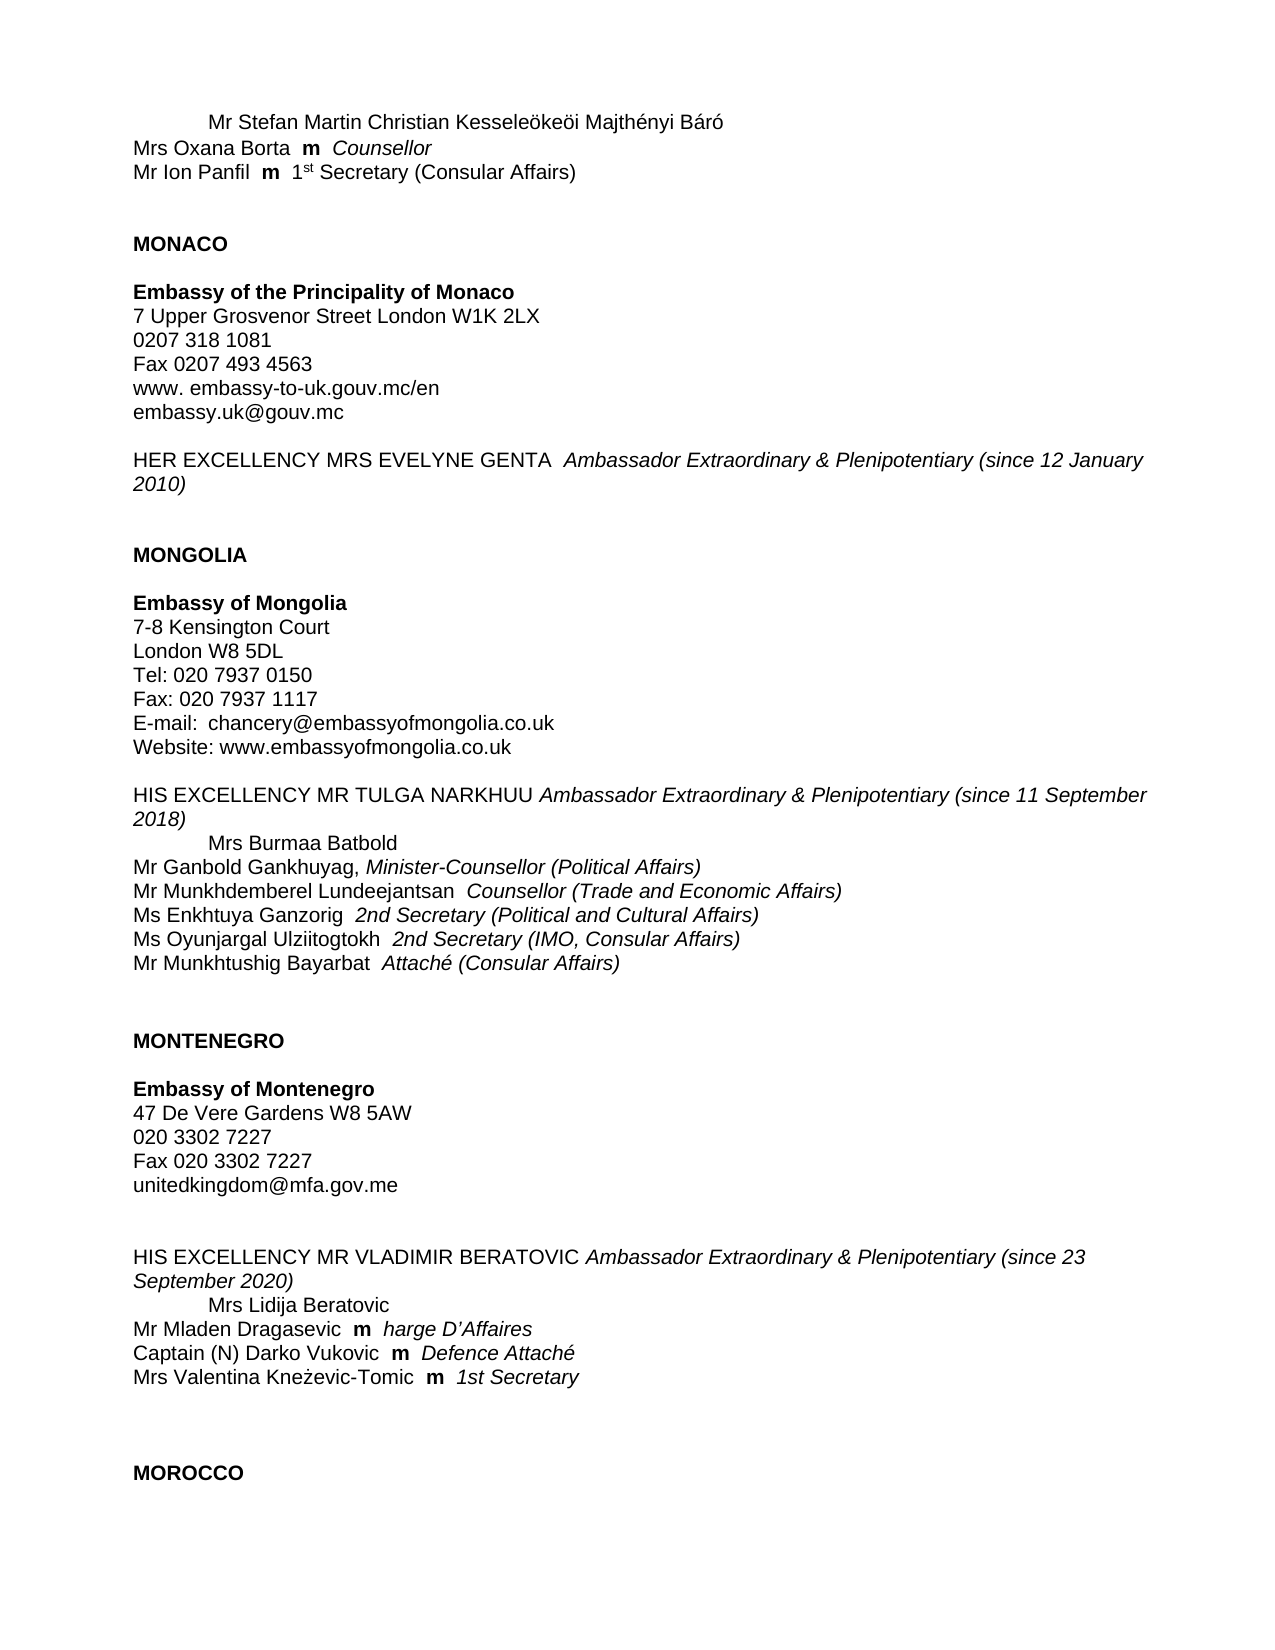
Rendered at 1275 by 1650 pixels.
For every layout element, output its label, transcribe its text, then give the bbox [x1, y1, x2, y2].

text 47 De Vere Gardens W8 5AW [133, 1101, 1181, 1125]
text embassy.uk@gouv.mc [133, 399, 1181, 423]
text Mrs Valentina Kneżevic-Tomic m 1st Secretary [133, 1364, 1181, 1388]
text 7 Upper Grosvenor Street London W1K 2LX [133, 304, 1181, 328]
text Fax 020 3302 7227 [133, 1149, 1181, 1173]
text Captain (N) Darko Vukovic m Defence Attaché [133, 1341, 1181, 1364]
text 020 3302 7227 [133, 1125, 1181, 1149]
text 0207 318 1081 [133, 328, 1181, 352]
text Embassy of the Principality of Monaco [133, 280, 1181, 304]
text Website: www.embassyofmongolia.co.uk [133, 735, 1181, 759]
text Mr Mladen Dragasevic m harge D’Affaires [133, 1317, 1181, 1341]
text London W8 5DL [133, 639, 1181, 663]
text unitedkingdom@mfa.gov.me [133, 1173, 1181, 1197]
text www. embassy-to-uk.gouv.mc/en [133, 376, 1181, 399]
text Mr Stefan Martin Christian Kesseleökeöi Majthényi Báró [133, 106, 1181, 136]
text E-mail: chancery@embassyofmongolia.co.uk [133, 711, 1181, 735]
text Embassy of Montenegro [133, 1077, 1181, 1101]
text MONACO [133, 232, 1181, 256]
text Ms Oyunjargal Ulziitogtokh 2nd Secretary (IMO, Consular Affairs) [133, 927, 1181, 951]
text MONGOLIA [133, 543, 1181, 567]
text Fax 0207 493 4563 [133, 352, 1181, 376]
text 7-8 Kensington Court [133, 615, 1181, 639]
text Tel: 020 7937 0150 [133, 663, 1181, 687]
text Mr Munkhdemberel Lundeejantsan Counsellor (Trade and Economic Affairs) [133, 879, 1181, 903]
text Mr Munkhtushig Bayarbat Attaché (Consular Affairs) [133, 951, 1181, 974]
text HIS EXCELLENCY MR TULGA NARKHUU Ambassador Extraordinary & Plenipotentiary (since 11 September 2018) [133, 783, 1181, 831]
text Mr Ganbold Gankhuyag, Minister-Counsellor (Political Affairs) [133, 855, 1181, 879]
text Fax: 020 7937 1117 [133, 687, 1181, 711]
text Mrs Burmaa Batbold [133, 831, 1181, 855]
text Mrs Lidija Beratovic [133, 1293, 1181, 1317]
text HIS EXCELLENCY MR VLADIMIR BERATOVIC Ambassador Extraordinary & Plenipotentiary (since 23 September 2020) [133, 1245, 1181, 1293]
text HER EXCELLENCY MRS EVELYNE GENTA Ambassador Extraordinary & Plenipotentiary (since 12 January 2010) [133, 447, 1181, 495]
text Mr Ion Panfil m 1st Secretary (Consular Affairs) [133, 160, 1181, 184]
text Mrs Oxana Borta m Counsellor [133, 136, 1181, 160]
text MONTENEGRO [133, 1029, 1181, 1053]
text MOROCCO [133, 1460, 1181, 1484]
text Embassy of Mongolia [133, 591, 1181, 615]
text Ms Enkhtuya Ganzorig 2nd Secretary (Political and Cultural Affairs) [133, 903, 1181, 927]
